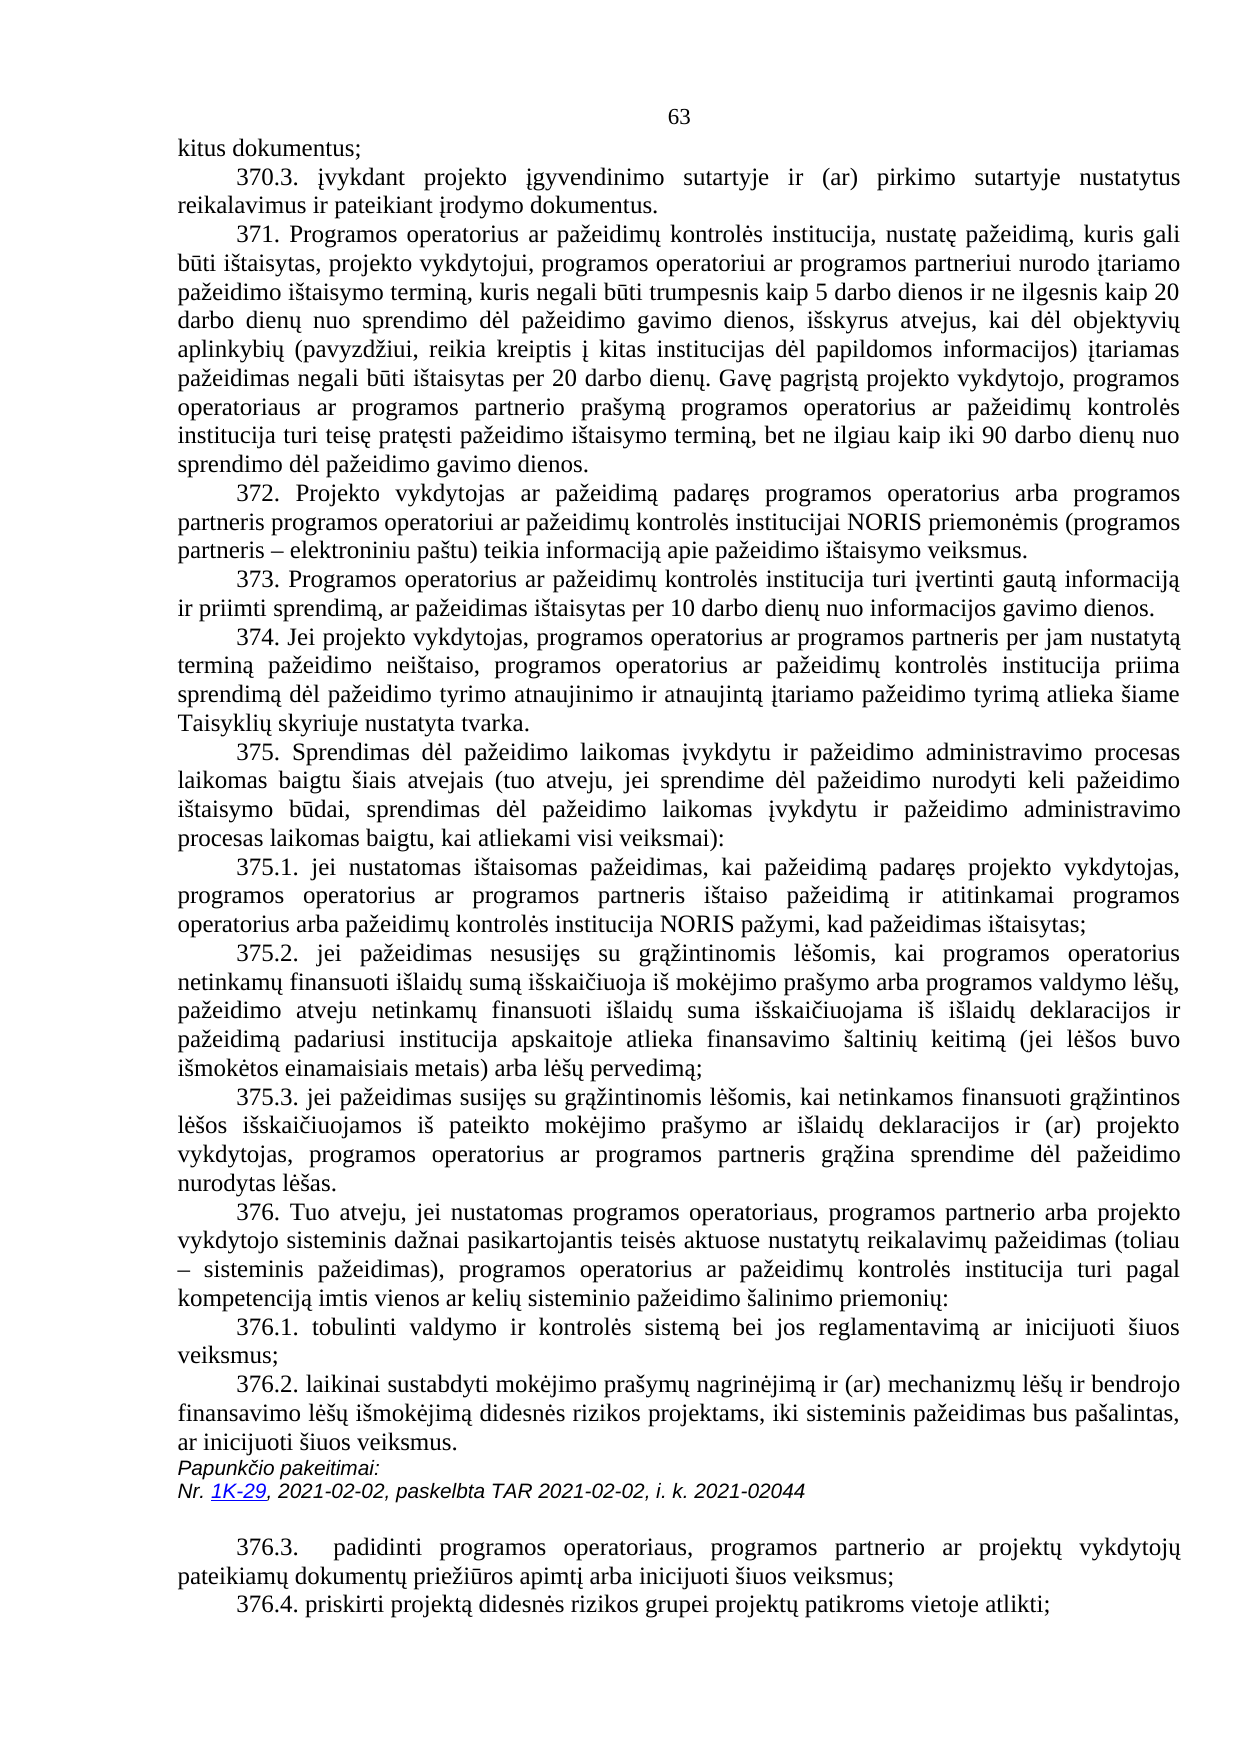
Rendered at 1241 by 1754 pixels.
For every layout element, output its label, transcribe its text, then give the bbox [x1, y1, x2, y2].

text 370.3. įvykdant projekto įgyvendinimo sutartyje ir (ar) pirkimo sutartyje nustatytus reikalavimus ir pateikiant įrodymo dokumentus. [177, 162, 1181, 219]
text 372. Projekto vykdytojas ar pažeidimą padaręs programos operatorius arba programos partneris programos operatoriui ar pažeidimų kontrolės institucijai NORIS priemonėmis (programos partneris – elektroniniu paštu) teikia informaciją apie pažeidimo ištaisymo veiksmus. [177, 478, 1181, 564]
text 375.1. jei nustatomas ištaisomas pažeidimas, kai pažeidimą padaręs projekto vykdytojas, programos operatorius ar programos partneris ištaiso pažeidimą ir atitinkamai programos operatorius arba pažeidimų kontrolės institucija NORIS pažymi, kad pažeidimas ištaisytas; [177, 852, 1181, 938]
text 373. Programos operatorius ar pažeidimų kontrolės institucija turi įvertinti gautą informaciją ir priimti sprendimą, ar pažeidimas ištaisytas per 10 darbo dienų nuo informacijos gavimo dienos. [177, 564, 1181, 622]
text Papunkčio pakeitimai: [177, 1455, 1181, 1479]
text 376.2. laikinai sustabdyti mokėjimo prašymų nagrinėjimą ir (ar) mechanizmų lėšų ir bendrojo finansavimo lėšų išmokėjimą didesnės rizikos projektams, iki sisteminis pažeidimas bus pašalintas, ar inicijuoti šiuos veiksmus. [177, 1369, 1181, 1455]
text 374. Jei projekto vykdytojas, programos operatorius ar programos partneris per jam nustatytą terminą pažeidimo neištaiso, programos operatorius ar pažeidimų kontrolės institucija priima sprendimą dėl pažeidimo tyrimo atnaujinimo ir atnaujintą įtariamo pažeidimo tyrimą atlieka šiame Taisyklių skyriuje nustatyta tvarka. [177, 622, 1181, 737]
text 375.2. jei pažeidimas nesusijęs su grąžintinomis lėšomis, kai programos operatorius netinkamų finansuoti išlaidų sumą išskaičiuoja iš mokėjimo prašymo arba programos valdymo lėšų, pažeidimo atveju netinkamų finansuoti išlaidų suma išskaičiuojama iš išlaidų deklaracijos ir pažeidimą padariusi institucija apskaitoje atlieka finansavimo šaltinių keitimą (jei lėšos buvo išmokėtos einamaisiais metais) arba lėšų pervedimą; [177, 938, 1181, 1082]
text kitus dokumentus; [177, 133, 1181, 162]
text 376.1. tobulinti valdymo ir kontrolės sistemą bei jos reglamentavimą ar inicijuoti šiuos veiksmus; [177, 1312, 1181, 1369]
text Nr. 1K-29, 2021-02-02, paskelbta TAR 2021-02-02, i. k. 2021-02044 [177, 1479, 1181, 1503]
text 376.3. padidinti programos operatoriaus, programos partnerio ar projektų vykdytojų pateikiamų dokumentų priežiūros apimtį arba inicijuoti šiuos veiksmus; [177, 1532, 1181, 1589]
text 376. Tuo atveju, jei nustatomas programos operatoriaus, programos partnerio arba projekto vykdytojo sisteminis dažnai pasikartojantis teisės aktuose nustatytų reikalavimų pažeidimas (toliau – sisteminis pažeidimas), programos operatorius ar pažeidimų kontrolės institucija turi pagal kompetenciją imtis vienos ar kelių sisteminio pažeidimo šalinimo priemonių: [177, 1197, 1181, 1312]
text 371. Programos operatorius ar pažeidimų kontrolės institucija, nustatę pažeidimą, kuris gali būti ištaisytas, projekto vykdytojui, programos operatoriui ar programos partneriui nurodo įtariamo pažeidimo ištaisymo terminą, kuris negali būti trumpesnis kaip 5 darbo dienos ir ne ilgesnis kaip 20 darbo dienų nuo sprendimo dėl pažeidimo gavimo dienos, išskyrus atvejus, kai dėl objektyvių aplinkybių (pavyzdžiui, reikia kreiptis į kitas institucijas dėl papildomos informacijos) įtariamas pažeidimas negali būti ištaisytas per 20 darbo dienų. Gavę pagrįstą projekto vykdytojo, programos operatoriaus ar programos partnerio prašymą programos operatorius ar pažeidimų kontrolės institucija turi teisę pratęsti pažeidimo ištaisymo terminą, bet ne ilgiau kaip iki 90 darbo dienų nuo sprendimo dėl pažeidimo gavimo dienos. [177, 219, 1181, 478]
text 376.4. priskirti projektą didesnės rizikos grupei projektų patikroms vietoje atlikti; [177, 1589, 1181, 1618]
text 375. Sprendimas dėl pažeidimo laikomas įvykdytu ir pažeidimo administravimo procesas laikomas baigtu šiais atvejais (tuo atveju, jei sprendime dėl pažeidimo nurodyti keli pažeidimo ištaisymo būdai, sprendimas dėl pažeidimo laikomas įvykdytu ir pažeidimo administravimo procesas laikomas baigtu, kai atliekami visi veiksmai): [177, 737, 1181, 852]
text 375.3. jei pažeidimas susijęs su grąžintinomis lėšomis, kai netinkamos finansuoti grąžintinos lėšos išskaičiuojamos iš pateikto mokėjimo prašymo ar išlaidų deklaracijos ir (ar) projekto vykdytojas, programos operatorius ar programos partneris grąžina sprendime dėl pažeidimo nurodytas lėšas. [177, 1082, 1181, 1197]
